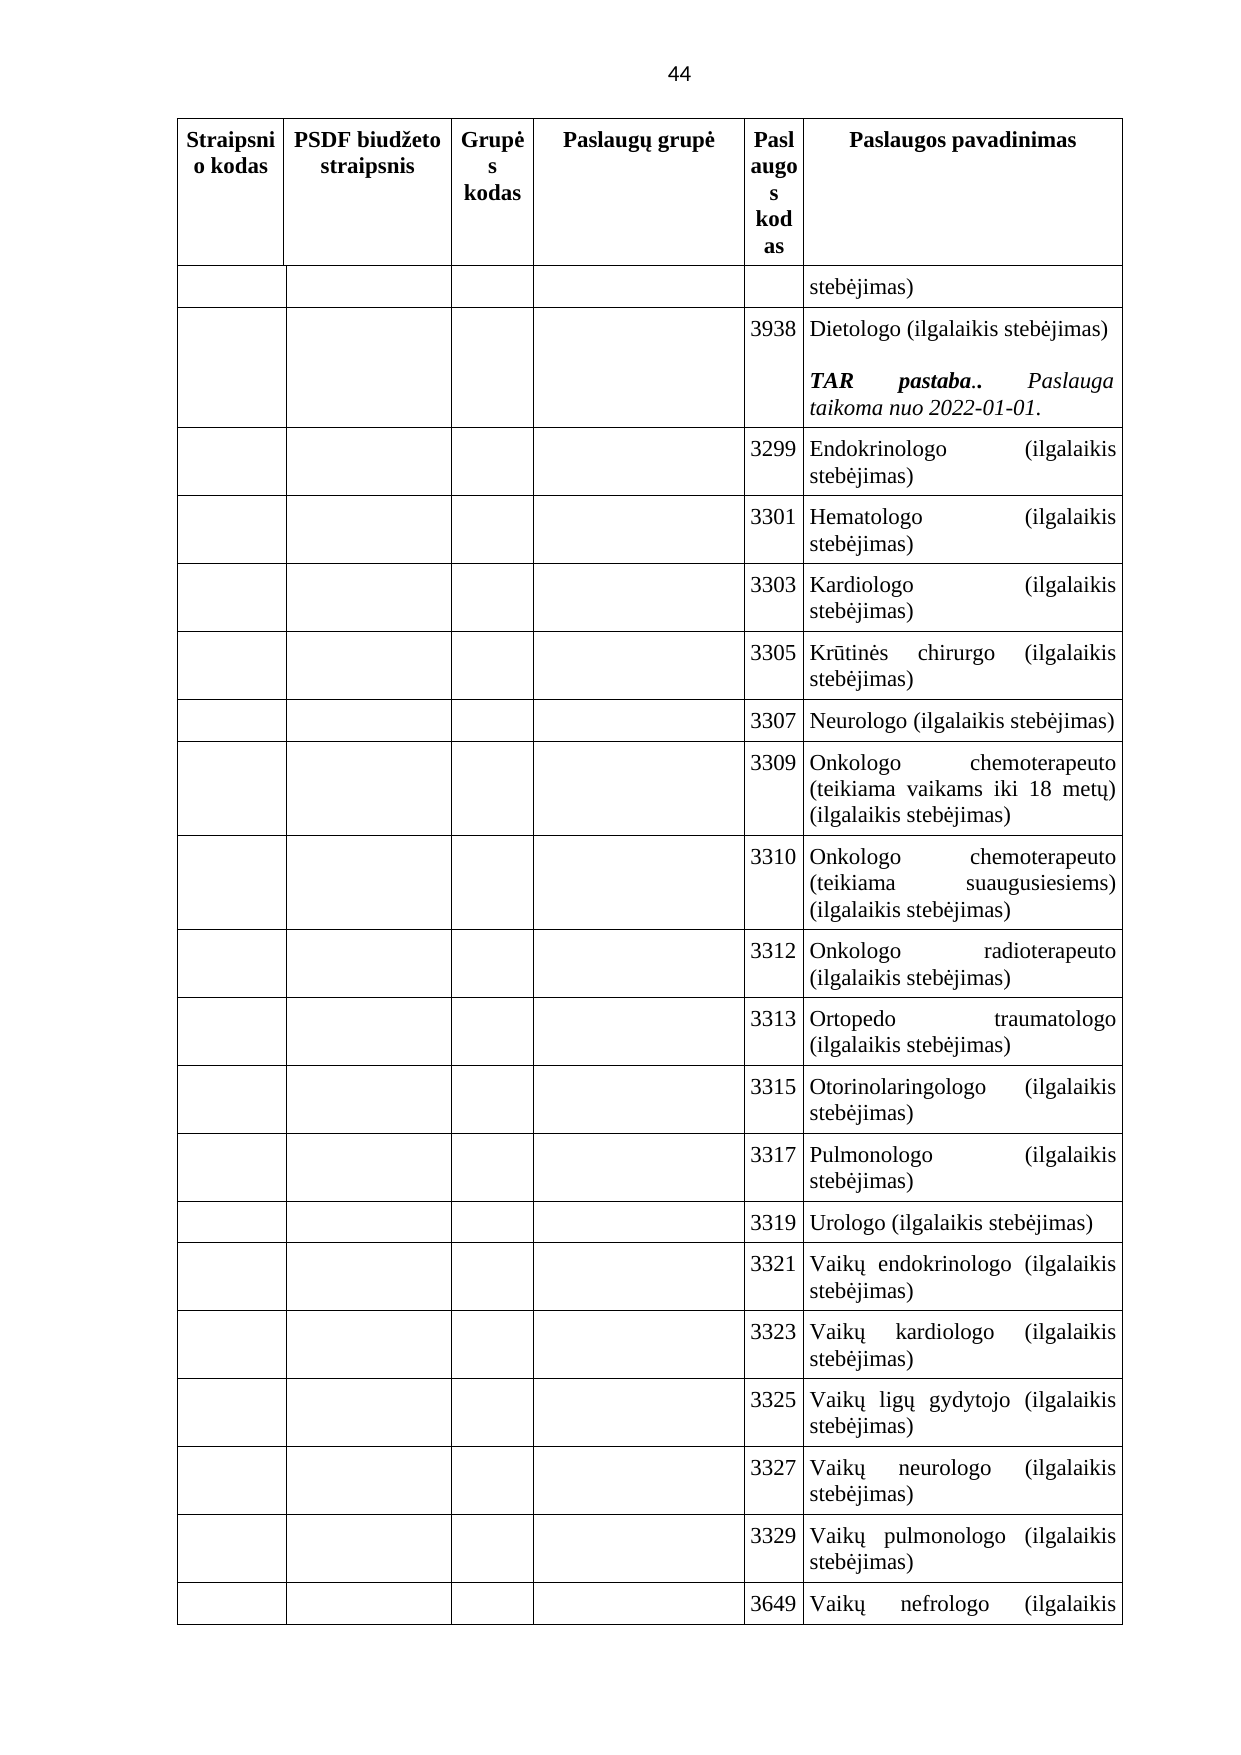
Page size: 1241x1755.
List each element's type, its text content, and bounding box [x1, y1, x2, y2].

table_cell 3317 [745, 1134, 803, 1201]
table_cell [534, 742, 744, 835]
table_cell [178, 496, 286, 563]
table_cell [452, 632, 533, 699]
table_cell [287, 1066, 451, 1133]
table_cell [452, 1202, 533, 1242]
table_cell [287, 1202, 451, 1242]
table_cell Ortopedo traumatologo (ilgalaikis stebėjimas) [804, 998, 1122, 1065]
table_cell [287, 700, 451, 741]
table_header Paslaugos kodas [745, 119, 803, 265]
table_cell [287, 1583, 451, 1623]
table_cell [452, 308, 533, 427]
table_cell [534, 428, 744, 495]
table_cell Onkologo chemoterapeuto (teikiama vaikams iki 18 metų) (ilgalaikis stebėjimas) [804, 742, 1122, 835]
table_cell [534, 632, 744, 699]
table_cell [534, 998, 744, 1065]
table_cell [287, 1311, 451, 1378]
table_cell [287, 836, 451, 929]
table_cell [452, 930, 533, 997]
table_cell [178, 564, 286, 631]
table_cell [178, 1515, 286, 1582]
table_cell [534, 564, 744, 631]
table_cell stebėjimas) [804, 266, 1122, 307]
table_cell Vaikų kardiologo (ilgalaikis stebėjimas) [804, 1311, 1122, 1378]
table_header Grupės kodas [452, 119, 533, 265]
table_cell [287, 266, 451, 307]
table_cell [534, 496, 744, 563]
table_cell [287, 632, 451, 699]
table_cell [534, 1243, 744, 1310]
table_cell Neurologo (ilgalaikis stebėjimas) [804, 700, 1122, 741]
table_cell [287, 308, 451, 427]
table_cell [534, 1583, 744, 1623]
table_cell 3649 [745, 1583, 803, 1623]
table_cell Endokrinologo (ilgalaikis stebėjimas) [804, 428, 1122, 495]
table_cell [178, 266, 286, 307]
table_cell 3329 [745, 1515, 803, 1582]
table_cell Dietologo (ilgalaikis stebėjimas) TAR pastaba.. Paslauga taikoma nuo 2022-01-01. [804, 308, 1122, 427]
table_cell [452, 496, 533, 563]
table_cell [178, 700, 286, 741]
table_cell Vaikų endokrinologo (ilgalaikis stebėjimas) [804, 1243, 1122, 1310]
table_cell 3309 [745, 742, 803, 835]
table_cell [534, 836, 744, 929]
table_header Paslaugų grupė [534, 119, 744, 265]
table_cell [452, 1311, 533, 1378]
table_cell [452, 998, 533, 1065]
table_cell Kardiologo (ilgalaikis stebėjimas) [804, 564, 1122, 631]
table_cell [178, 632, 286, 699]
table_cell [452, 836, 533, 929]
table_cell [534, 1379, 744, 1446]
table_cell [287, 428, 451, 495]
table_cell Pulmonologo (ilgalaikis stebėjimas) [804, 1134, 1122, 1201]
table_cell 3307 [745, 700, 803, 741]
table_cell [534, 1311, 744, 1378]
table_cell 3310 [745, 836, 803, 929]
table_cell [452, 1447, 533, 1514]
table_cell [178, 1447, 286, 1514]
table_cell [178, 1134, 286, 1201]
table_header PSDF biudžeto straipsnis [284, 119, 451, 265]
table_cell 3321 [745, 1243, 803, 1310]
table_cell 3301 [745, 496, 803, 563]
table_cell [534, 1515, 744, 1582]
table_cell [287, 930, 451, 997]
table_cell 3323 [745, 1311, 803, 1378]
table_cell [745, 266, 803, 307]
table_cell Otorinolaringologo (ilgalaikis stebėjimas) [804, 1066, 1122, 1133]
table_cell [534, 1134, 744, 1201]
table_cell 3315 [745, 1066, 803, 1133]
table_cell [287, 1447, 451, 1514]
table_cell [287, 742, 451, 835]
table_cell [178, 428, 286, 495]
table_cell [178, 836, 286, 929]
table_cell [452, 700, 533, 741]
table_cell 3938 [745, 308, 803, 427]
table_cell 3305 [745, 632, 803, 699]
table_cell [287, 496, 451, 563]
table_cell [178, 1202, 286, 1242]
table_cell [534, 700, 744, 741]
table_cell Onkologo chemoterapeuto (teikiama suaugusiesiems) (ilgalaikis stebėjimas) [804, 836, 1122, 929]
table_cell [178, 308, 286, 427]
table_cell 3303 [745, 564, 803, 631]
table_cell Vaikų ligų gydytojo (ilgalaikis stebėjimas) [804, 1379, 1122, 1446]
table_cell 3325 [745, 1379, 803, 1446]
table_cell [534, 1447, 744, 1514]
table_cell [452, 1583, 533, 1623]
table_cell [534, 266, 744, 307]
table_cell [287, 1134, 451, 1201]
table_cell [178, 1243, 286, 1310]
table_cell [178, 930, 286, 997]
table_cell [178, 1311, 286, 1378]
table_cell [534, 308, 744, 427]
table_cell [534, 930, 744, 997]
table_cell 3299 [745, 428, 803, 495]
table_cell [534, 1066, 744, 1133]
table_cell [287, 1515, 451, 1582]
table_cell [452, 1066, 533, 1133]
table_cell [287, 998, 451, 1065]
table_cell [287, 564, 451, 631]
table_cell 3319 [745, 1202, 803, 1242]
table_header Paslaugos pavadinimas [804, 119, 1122, 265]
table_cell Krūtinės chirurgo (ilgalaikis stebėjimas) [804, 632, 1122, 699]
table_cell 3312 [745, 930, 803, 997]
table_cell [178, 742, 286, 835]
table_cell Vaikų pulmonologo (ilgalaikis stebėjimas) [804, 1515, 1122, 1582]
table_cell Vaikų nefrologo (ilgalaikis [804, 1583, 1122, 1623]
table_cell [178, 1379, 286, 1446]
table_cell [452, 428, 533, 495]
table_cell [178, 1066, 286, 1133]
table_cell [452, 1379, 533, 1446]
table_cell [452, 1134, 533, 1201]
table_cell [287, 1243, 451, 1310]
table_cell 3327 [745, 1447, 803, 1514]
table_cell [452, 1243, 533, 1310]
table_cell [287, 1379, 451, 1446]
table_cell [452, 564, 533, 631]
table_cell [178, 998, 286, 1065]
table_cell Hematologo (ilgalaikis stebėjimas) [804, 496, 1122, 563]
table_cell [452, 742, 533, 835]
table_cell [452, 1515, 533, 1582]
table_cell [452, 266, 533, 307]
table_cell [534, 1202, 744, 1242]
table_cell Onkologo radioterapeuto (ilgalaikis stebėjimas) [804, 930, 1122, 997]
table_header Straipsnio kodas [178, 119, 283, 265]
table_cell 3313 [745, 998, 803, 1065]
table_cell Urologo (ilgalaikis stebėjimas) [804, 1202, 1122, 1242]
table_cell Vaikų neurologo (ilgalaikis stebėjimas) [804, 1447, 1122, 1514]
table_cell [178, 1583, 286, 1623]
